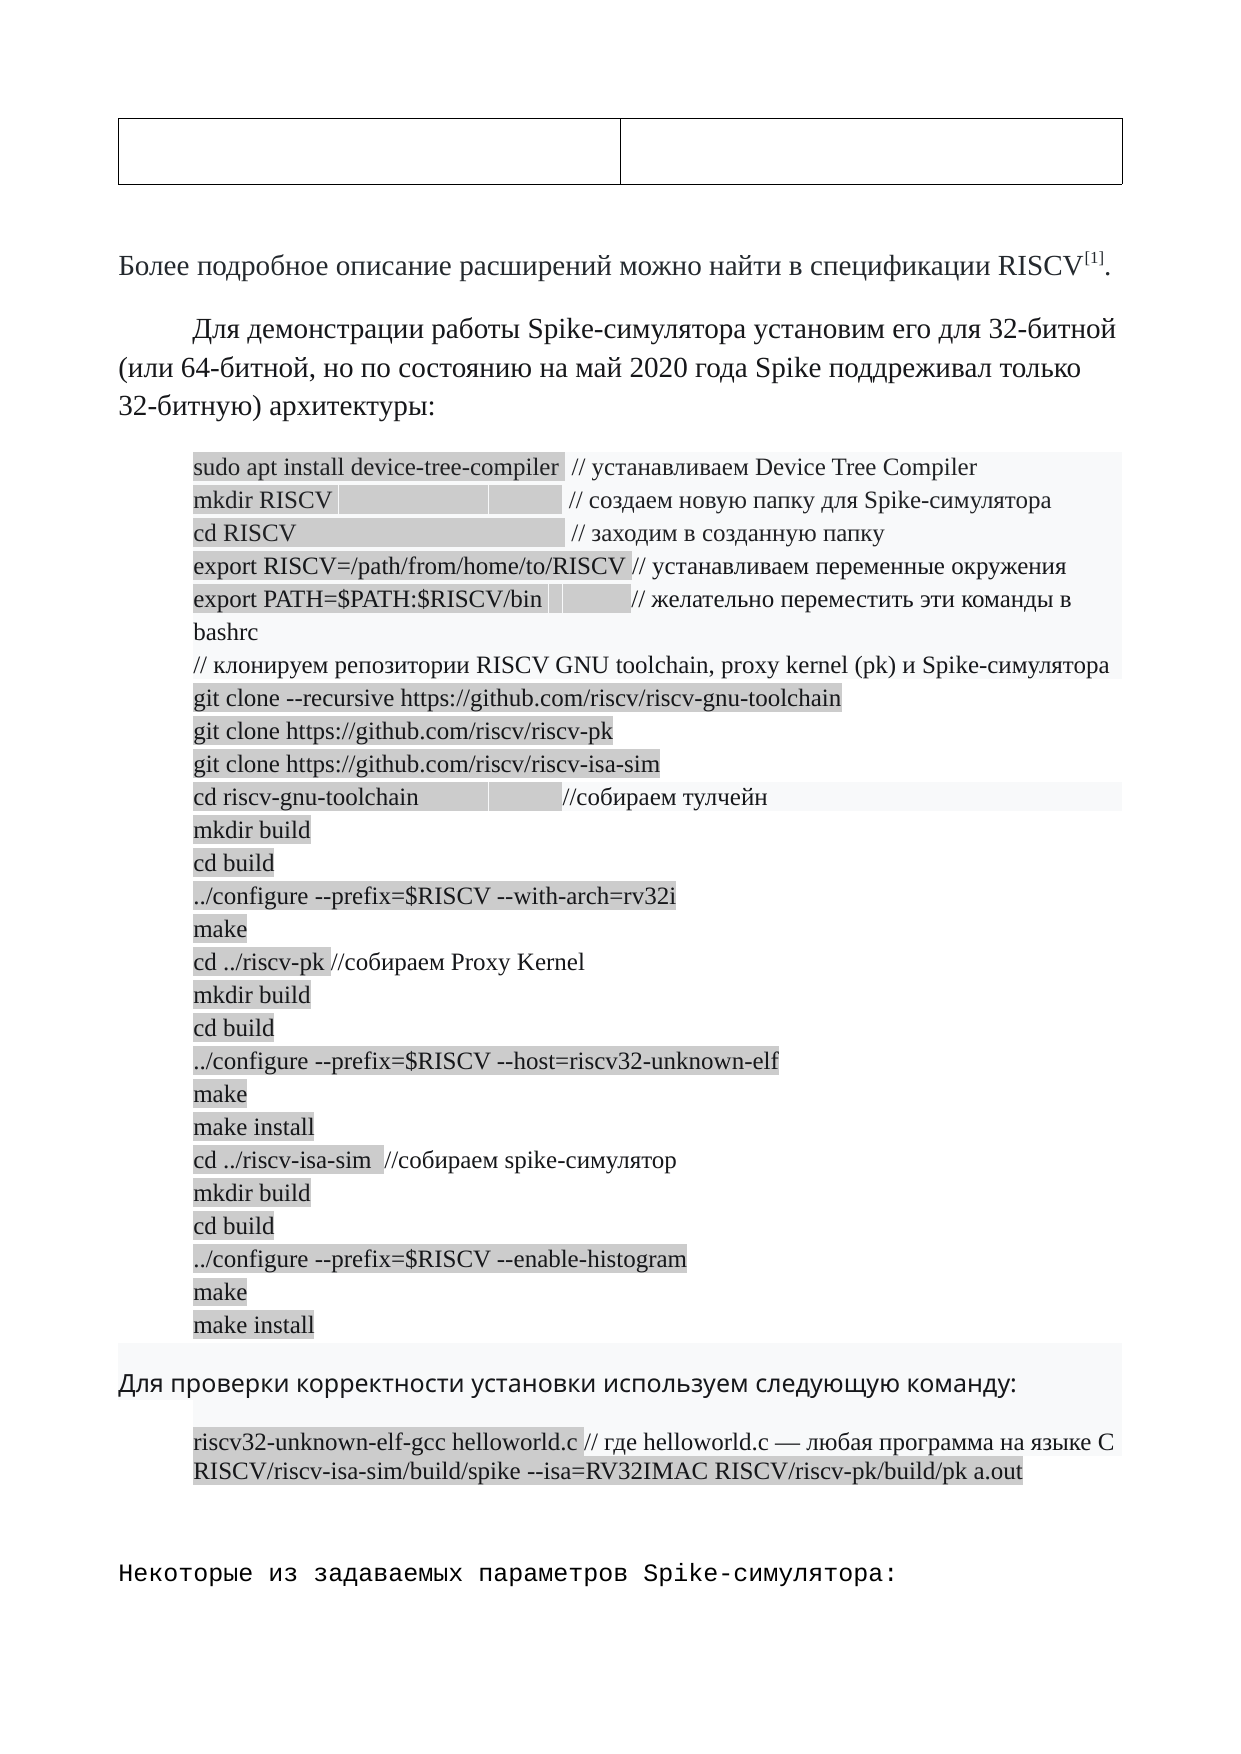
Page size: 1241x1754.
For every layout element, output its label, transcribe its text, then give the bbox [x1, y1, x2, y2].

text mkdir build [193, 1178, 1122, 1207]
text sudo apt install device-tree-compiler // устанавливаем Device Tree Compiler [193, 452, 1122, 481]
text mkdir RISCV // создаем новую папку для Spike-симулятора [193, 485, 1122, 514]
text cd riscv-gnu-toolchain //собираем тулчейн [193, 782, 1122, 811]
text git clone https://github.com/riscv/riscv-isa-sim [193, 749, 1122, 778]
text export PATH=$PATH:$RISCV/bin // желательно переместить эти команды в bashrc [193, 584, 1122, 646]
text riscv32-unknown-elf-gcc helloworld.c // где helloworld.c — любая программа на языке С [193, 1400, 1122, 1456]
text cd RISCV // заходим в созданную папку [193, 518, 1122, 547]
text Для демонстрации работы Spike-симулятора установим его для 32-битной (или 64-битной, но по состоянию на май 2020 года Spike поддреживал только 32-битную) архитектуры: [118, 311, 1122, 422]
text make install [193, 1112, 1122, 1141]
text cd ../riscv-pk //собираем Proxy Kernel [193, 947, 1122, 976]
table_cell [621, 119, 1122, 183]
text mkdir build [193, 815, 1122, 844]
table_cell [119, 119, 620, 183]
text ../configure --prefix=$RISCV --host=riscv32-unknown-elf [193, 1046, 1122, 1075]
text cd build [193, 1211, 1122, 1240]
text ../configure --prefix=$RISCV --with-arch=rv32i [193, 881, 1122, 910]
text export RISCV=/path/from/home/to/RISCV // устанавливаем переменные окружения [193, 551, 1122, 580]
text Более подробное описание расширений можно найти в спецификации RISCV[1]. [118, 248, 1122, 281]
text Некоторые из задаваемых параметров Spike-симулятора: [118, 1561, 1122, 1589]
text git clone --recursive https://github.com/riscv/riscv-gnu-toolchain [193, 683, 1122, 712]
text mkdir build [193, 980, 1122, 1009]
text ../configure --prefix=$RISCV --enable-histogram [193, 1244, 1122, 1273]
text cd build [193, 848, 1122, 877]
text cd ../riscv-isa-sim //собираем spike-симулятор [193, 1145, 1122, 1174]
text make [193, 1079, 1122, 1108]
text // клонируем репозитории RISCV GNU toolchain, proxy kernel (pk) и Spike-симулятора [193, 650, 1122, 679]
text make install [193, 1310, 1122, 1339]
text cd build [193, 1013, 1122, 1042]
text git clone https://github.com/riscv/riscv-pk [193, 716, 1122, 745]
text make [193, 1277, 1122, 1306]
text make [193, 914, 1122, 943]
text RISCV/riscv-isa-sim/build/spike --isa=RV32IMAC RISCV/riscv-pk/build/pk a.out [193, 1456, 1122, 1485]
text Для проверки корректности установки используем следующую команду: [118, 1343, 1122, 1400]
